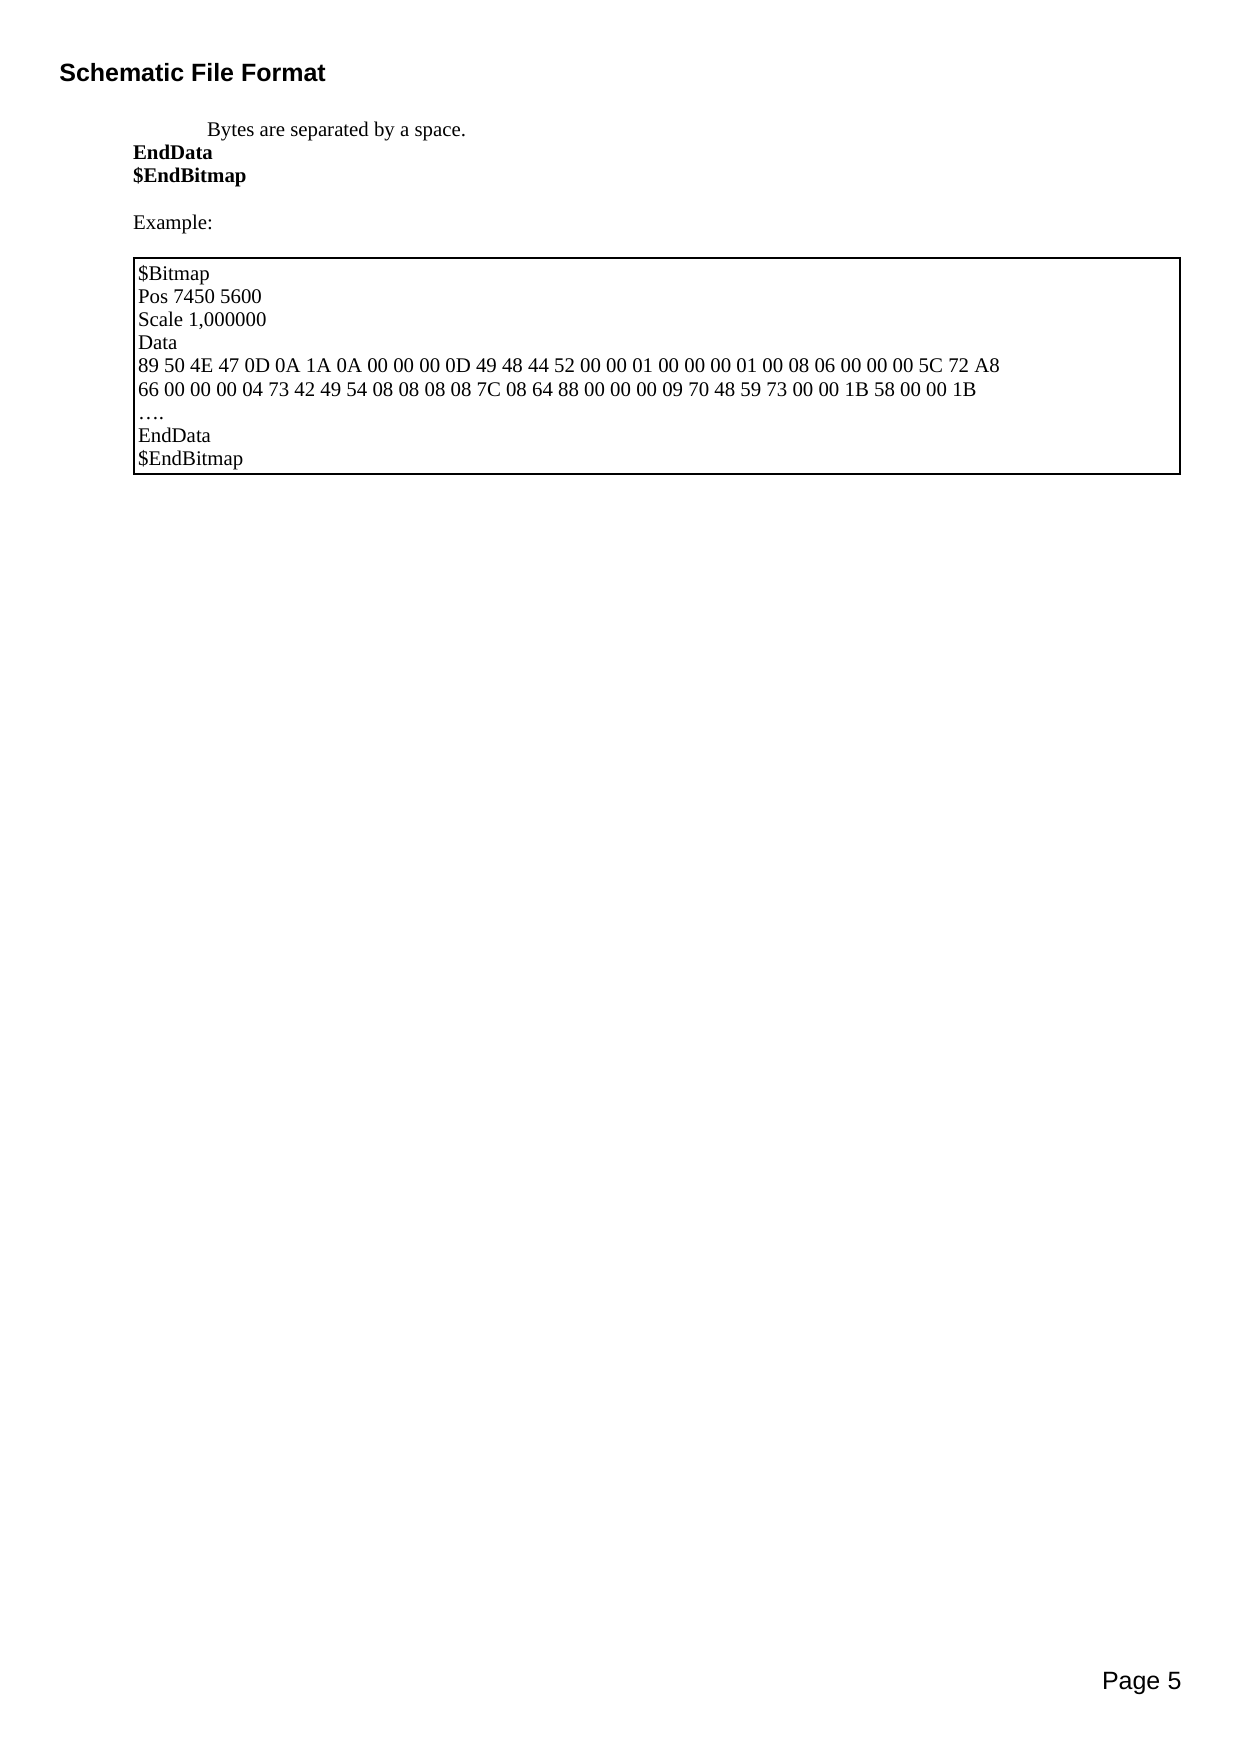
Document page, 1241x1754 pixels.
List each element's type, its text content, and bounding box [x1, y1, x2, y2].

text EndData [135, 419, 1179, 442]
text …. [135, 396, 1179, 419]
text 66 00 00 00 04 73 42 49 54 08 08 08 08 7C 08 64 88 00 00 00 09 70 48 59 73 00 00 1B 58 00 00 1B [135, 372, 1179, 396]
text EndData [133, 141, 1181, 164]
text Pos 7450 5600 [135, 280, 1179, 303]
text Scale 1,000000 [135, 303, 1179, 326]
text Bytes are separated by a space. [207, 118, 1181, 141]
text Example: [133, 211, 1181, 234]
text $EndBitmap [133, 164, 1181, 187]
text Data [135, 326, 1179, 349]
text 89 50 4E 47 0D 0A 1A 0A 00 00 00 0D 49 48 44 52 00 00 01 00 00 00 01 00 08 06 00 00 00 5C 72 A8 [135, 349, 1179, 372]
text $Bitmap [135, 259, 1179, 280]
text $EndBitmap [135, 442, 1179, 473]
